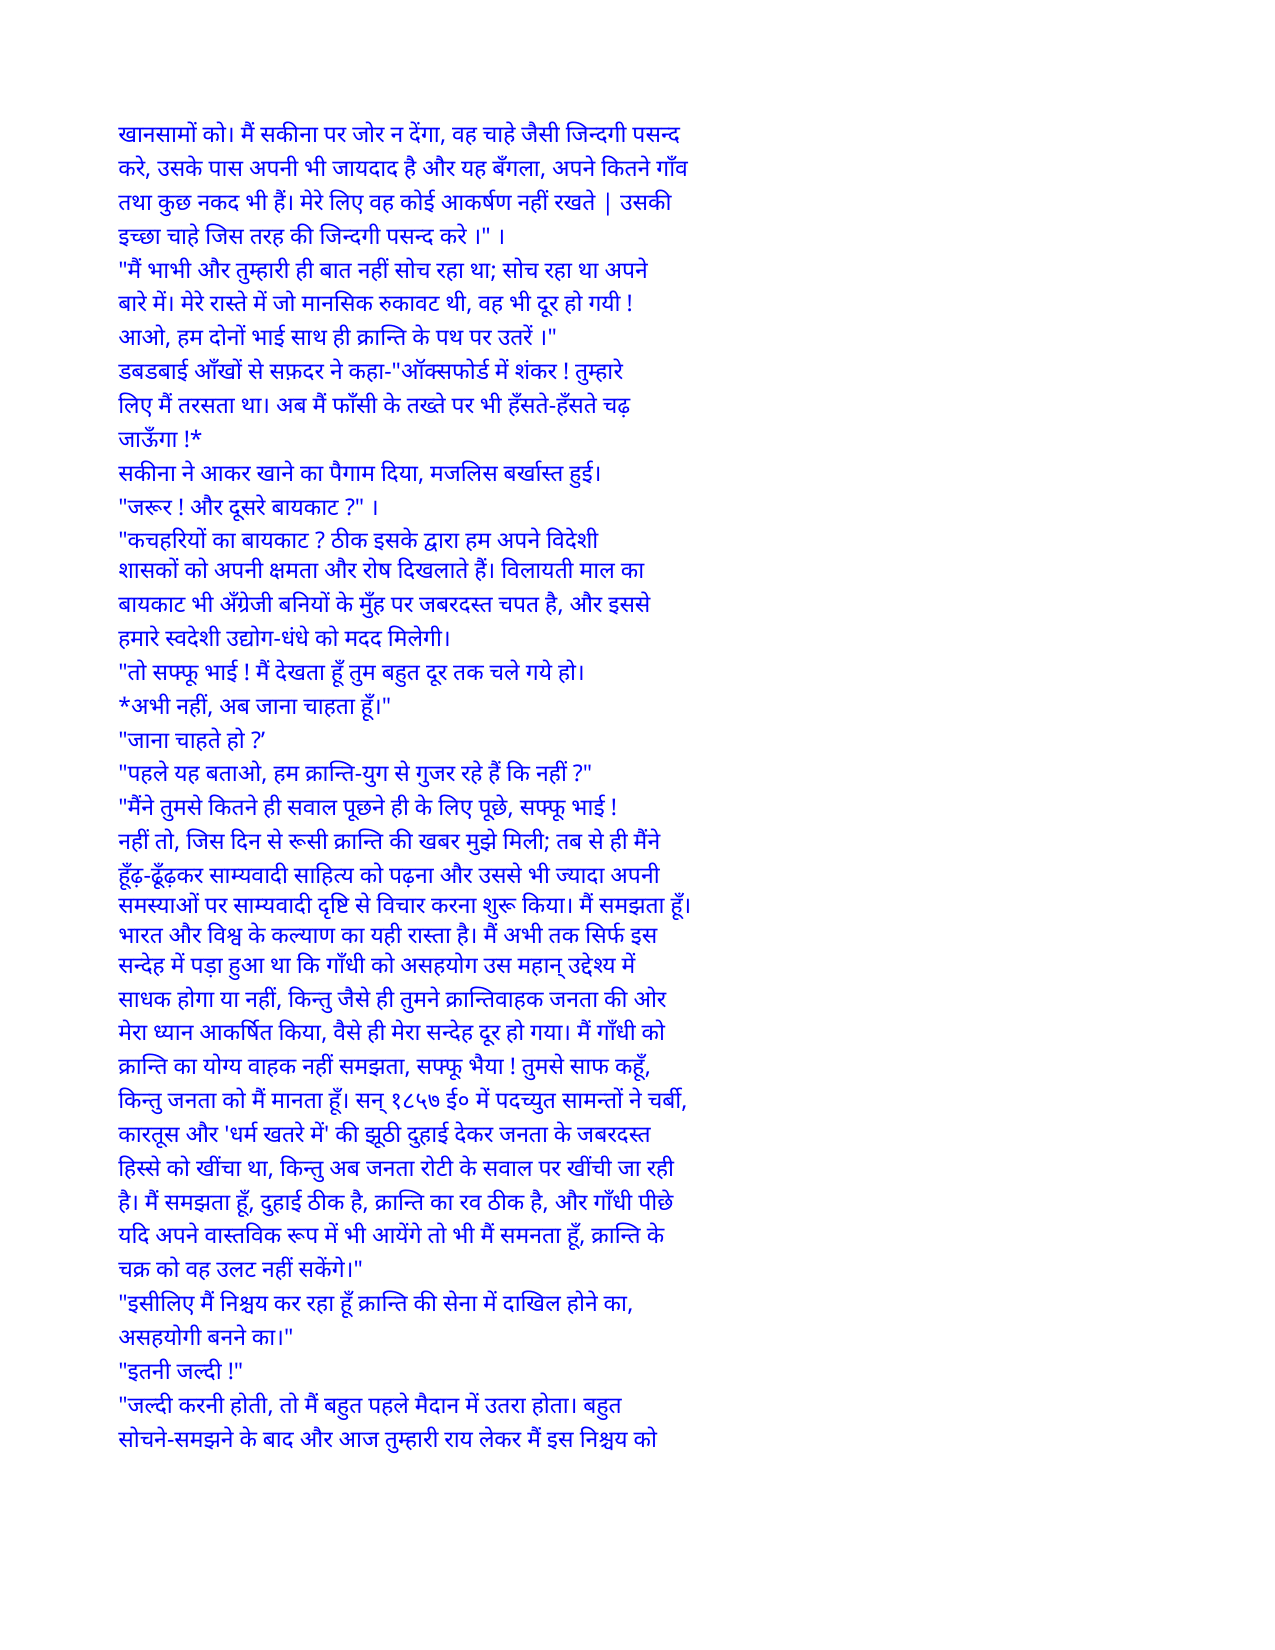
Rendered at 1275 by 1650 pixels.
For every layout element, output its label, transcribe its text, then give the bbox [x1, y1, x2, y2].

text करे, उसके पास अपनी भी जायदाद है और यह बँगला, अपने कितने गाँव [118, 152, 1157, 186]
text सकीना ने आकर खाने का पैगाम दिया, मजलिस बर्खास्त हुई। [118, 457, 1157, 491]
text कारतूस और 'धर्म खतरे में' की झूठी दुहाई देकर जनता के जबरदस्त [118, 1118, 1157, 1152]
text "कचहरियों का बायकाट ? ठीक इसके द्वारा हम अपने विदेशी [118, 524, 1157, 558]
text है। मैं समझता हूँ, दुहाई ठीक है, क्रान्ति का रव ठीक है, और गाँधी पीछे [118, 1186, 1157, 1219]
text लिए मैं तरसता था। अब मैं फाँसी के तख्ते पर भी हँसते-हँसते चढ़ [118, 389, 1157, 423]
text "मैंने तुमसे कितने ही सवाल पूछने ही के लिए पूछे, सफ्फू भाई ! [118, 791, 1157, 825]
text भारत और विश्व के कल्याण का यही रास्ता है। मैं अभी तक सिर्फ इस [118, 923, 1157, 953]
text हमारे स्वदेशी उद्योग-धंधे को मदद मिलेगी। [118, 622, 1157, 656]
text खानसामों को। मैं सकीना पर जोर न देंगा, वह चाहे जैसी जिन्दगी पसन्द [118, 118, 1157, 152]
text डबडबाई आँखों से सफ़दर ने कहा-"ऑक्सफोर्ड में शंकर ! तुम्हारे [118, 355, 1157, 389]
text असहयोगी बनने का।" [118, 1321, 1157, 1355]
text *अभी नहीं, अब जाना चाहता हूँ।" [118, 690, 1157, 723]
text इच्छा चाहे जिस तरह की जिन्दगी पसन्द करे ।" । [118, 220, 1157, 253]
text क्रान्ति का योग्य वाहक नहीं समझता, सफ्फू भैया ! तुमसे साफ कहूँ, [118, 1050, 1157, 1084]
text समस्याओं पर साम्यवादी दृष्टि से विचार करना शुरू किया। मैं समझता हूँ। [118, 893, 1157, 923]
text तथा कुछ नकद भी हैं। मेरे लिए वह कोई आकर्षण नहीं रखते | उसकी [118, 186, 1157, 220]
text मेरा ध्यान आकर्षित किया, वैसे ही मेरा सन्देह दूर हो गया। मैं गाँधी को [118, 1016, 1157, 1050]
text किन्तु जनता को मैं मानता हूँ। सन् १८५७ ई० में पदच्युत सामन्तों ने चर्बी, [118, 1084, 1157, 1118]
text सन्देह में पड़ा हुआ था कि गाँधी को असहयोग उस महान् उद्देश्य में [118, 953, 1157, 982]
text नहीं तो, जिस दिन से रूसी क्रान्ति की खबर मुझे मिली; तब से ही मैंने [118, 825, 1157, 859]
text चक्र को वह उलट नहीं सकेंगे।" [118, 1253, 1157, 1287]
text "जरूर ! और दूसरे बायकाट ?" । [118, 491, 1157, 524]
text "इतनी जल्दी !" [118, 1355, 1157, 1389]
text जाऊँगा !* [118, 423, 1157, 457]
text "जल्दी करनी होती, तो मैं बहुत पहले मैदान में उतरा होता। बहुत [118, 1389, 1157, 1423]
text हिस्से को खींचा था, किन्तु अब जनता रोटी के सवाल पर खींची जा रही [118, 1152, 1157, 1186]
text "तो सफ्फू भाई ! मैं देखता हूँ तुम बहुत दूर तक चले गये हो। [118, 656, 1157, 690]
text बायकाट भी अँग्रेजी बनियों के मुँह पर जबरदस्त चपत है, और इससे [118, 588, 1157, 622]
text सोचने-समझने के बाद और आज तुम्हारी राय लेकर मैं इस निश्चय को [118, 1423, 1157, 1456]
text आओ, हम दोनों भाई साथ ही क्रान्ति के पथ पर उतरें ।" [118, 321, 1157, 355]
text "पहले यह बताओ, हम क्रान्ति-युग से गुजर रहे हैं कि नहीं ?" [118, 757, 1157, 791]
text हूँढ़-ढूँढ़कर साम्यवादी साहित्य को पढ़ना और उससे भी ज्यादा अपनी [118, 859, 1157, 893]
text बारे में। मेरे रास्ते में जो मानसिक रुकावट थी, वह भी दूर हो गयी ! [118, 287, 1157, 321]
text "मैं भाभी और तुम्हारी ही बात नहीं सोच रहा था; सोच रहा था अपने [118, 253, 1157, 287]
text "जाना चाहते हो ?’ [118, 723, 1157, 757]
text यदि अपने वास्तविक रूप में भी आयेंगे तो भी मैं समनता हूँ, क्रान्ति के [118, 1219, 1157, 1253]
text शासकों को अपनी क्षमता और रोष दिखलाते हैं। विलायती माल का [118, 558, 1157, 588]
text "इसीलिए मैं निश्चय कर रहा हूँ क्रान्ति की सेना में दाखिल होने का, [118, 1287, 1157, 1321]
text साधक होगा या नहीं, किन्तु जैसे ही तुमने क्रान्तिवाहक जनता की ओर [118, 982, 1157, 1016]
